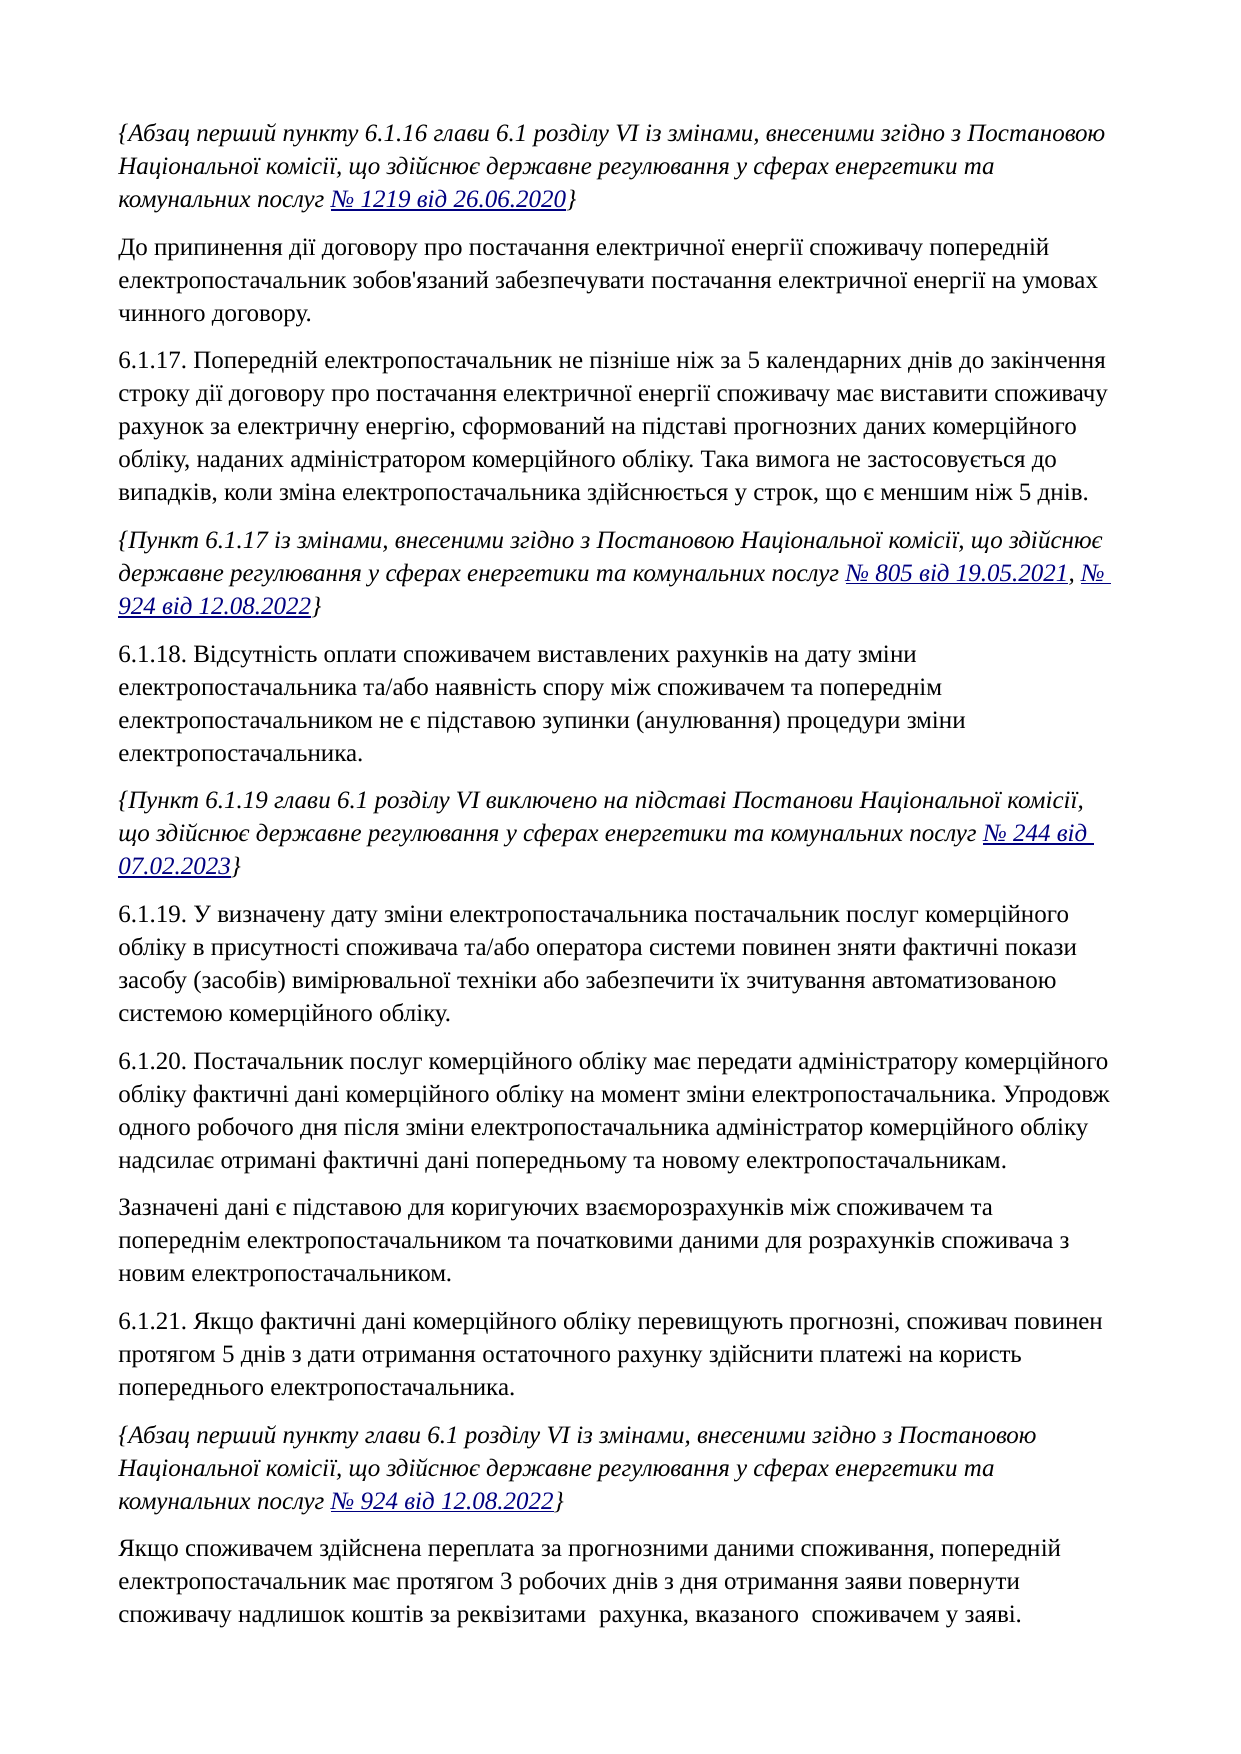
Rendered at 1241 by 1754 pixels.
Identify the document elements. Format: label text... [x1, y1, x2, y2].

text {Абзац перший пункту глави 6.1 розділу VI із змінами, внесеними згідно з Постановою Національної комісії, що здійснює державне регулювання у сферах енергетики та комунальних послуг № 924 від 12.08.2022} [118, 1420, 1122, 1514]
text 6.1.20. Постачальник послуг комерційного обліку має передати адміністратору комерційного обліку фактичні дані комерційного обліку на момент зміни електропостачальника. Упродовж одного робочого дня після зміни електропостачальника адміністратор комерційного обліку надсилає отримані фактичні дані попередньому та новому електропостачальникам. [118, 1046, 1122, 1173]
text Зазначені дані є підставою для коригуючих взаєморозрахунків між споживачем та попереднім електропостачальником та початковими даними для розрахунків споживача з новим електропостачальником. [118, 1192, 1122, 1287]
text {Абзац перший пункту 6.1.16 глави 6.1 розділу VI із змінами, внесеними згідно з Постановою Національної комісії, що здійснює державне регулювання у сферах енергетики та комунальних послуг № 1219 від 26.06.2020} [118, 118, 1122, 213]
text 6.1.21. Якщо фактичні дані комерційного обліку перевищують прогнозні, споживач повинен протягом 5 днів з дати отримання остаточного рахунку здійснити платежі на користь попереднього електропостачальника. [118, 1306, 1122, 1401]
text 6.1.18. Відсутність оплати споживачем виставлених рахунків на дату зміни електропостачальника та/або наявність спору між споживачем та попереднім електропостачальником не є підставою зупинки (анулювання) процедури зміни електропостачальника. [118, 639, 1122, 767]
text {Пункт 6.1.19 глави 6.1 розділу VI виключено на підставі Постанови Національної комісії, що здійснює державне регулювання у сферах енергетики та комунальних послуг № 244 від 07.02.2023} [118, 785, 1122, 880]
text {Пункт 6.1.17 із змінами, внесеними згідно з Постановою Національної комісії, що здійснює державне регулювання у сферах енергетики та комунальних послуг № 805 від 19.05.2021, № 924 від 12.08.2022} [118, 525, 1122, 620]
text 6.1.19. У визначену дату зміни електропостачальника постачальник послуг комерційного обліку в присутності споживача та/або оператора системи повинен зняти фактичні покази засобу (засобів) вимірювальної техніки або забезпечити їх зчитування автоматизованою системою комерційного обліку. [118, 899, 1122, 1027]
text До припинення дії договору про постачання електричної енергії споживачу попередній електропостачальник зобов'язаний забезпечувати постачання електричної енергії на умовах чинного договору. [118, 232, 1122, 327]
text Якщо споживачем здійснена переплата за прогнозними даними споживання, попередній електропостачальник має протягом 3 робочих днів з дня отримання заяви повернути споживачу надлишок коштів за реквізитами рахунка, вказаного споживачем у заяві. [118, 1533, 1122, 1628]
text 6.1.17. Попередній електропостачальник не пізніше ніж за 5 календарних днів до закінчення строку дії договору про постачання електричної енергії споживачу має виставити споживачу рахунок за електричну енергію, сформований на підставі прогнозних даних комерційного обліку, наданих адміністратором комерційного обліку. Така вимога не застосовується до випадків, коли зміна електропостачальника здійснюється у строк, що є меншим ніж 5 днів. [118, 345, 1122, 506]
